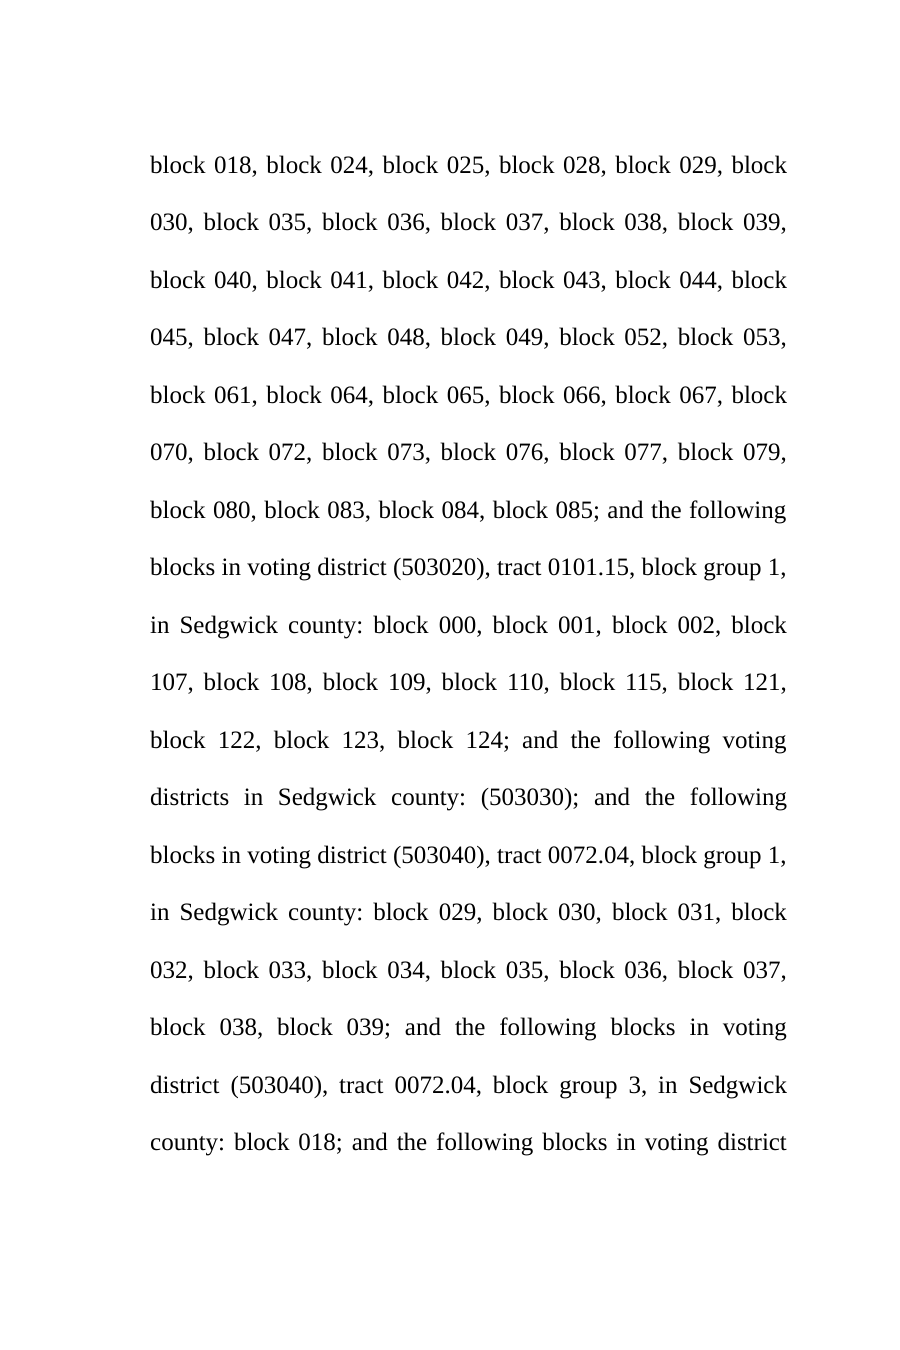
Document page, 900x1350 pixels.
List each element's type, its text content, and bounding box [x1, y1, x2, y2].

text block 018, block 024, block 025, block 028, block 029, block 030, block 035, block 036, block 037, block 038, block 039, block 040, block 041, block 042, block 043, block 044, block 045, block 047, block 048, block 049, block 052, block 053, block 061, block 064, block 065, block 066, block 067, block 070, block 072, block 073, block 076, block 077, block 079, block 080, block 083, block 084, block 085; and the following blocks in voting district (503020), tract 0101.15, block group 1, in Sedgwick county: block 000, block 001, block 002, block 107, block 108, block 109, block 110, block 115, block 121, block 122, block 123, block 124; and the following voting districts in Sedgwick county: (503030); and the following blocks in voting district (503040), tract 0072.04, block group 1, in Sedgwick county: block 029, block 030, block 031, block 032, block 033, block 034, block 035, block 036, block 037, block 038, block 039; and the following blocks in voting district (503040), tract 0072.04, block group 3, in Sedgwick county: block 018; and the following blocks in voting district [150, 150, 787, 1156]
